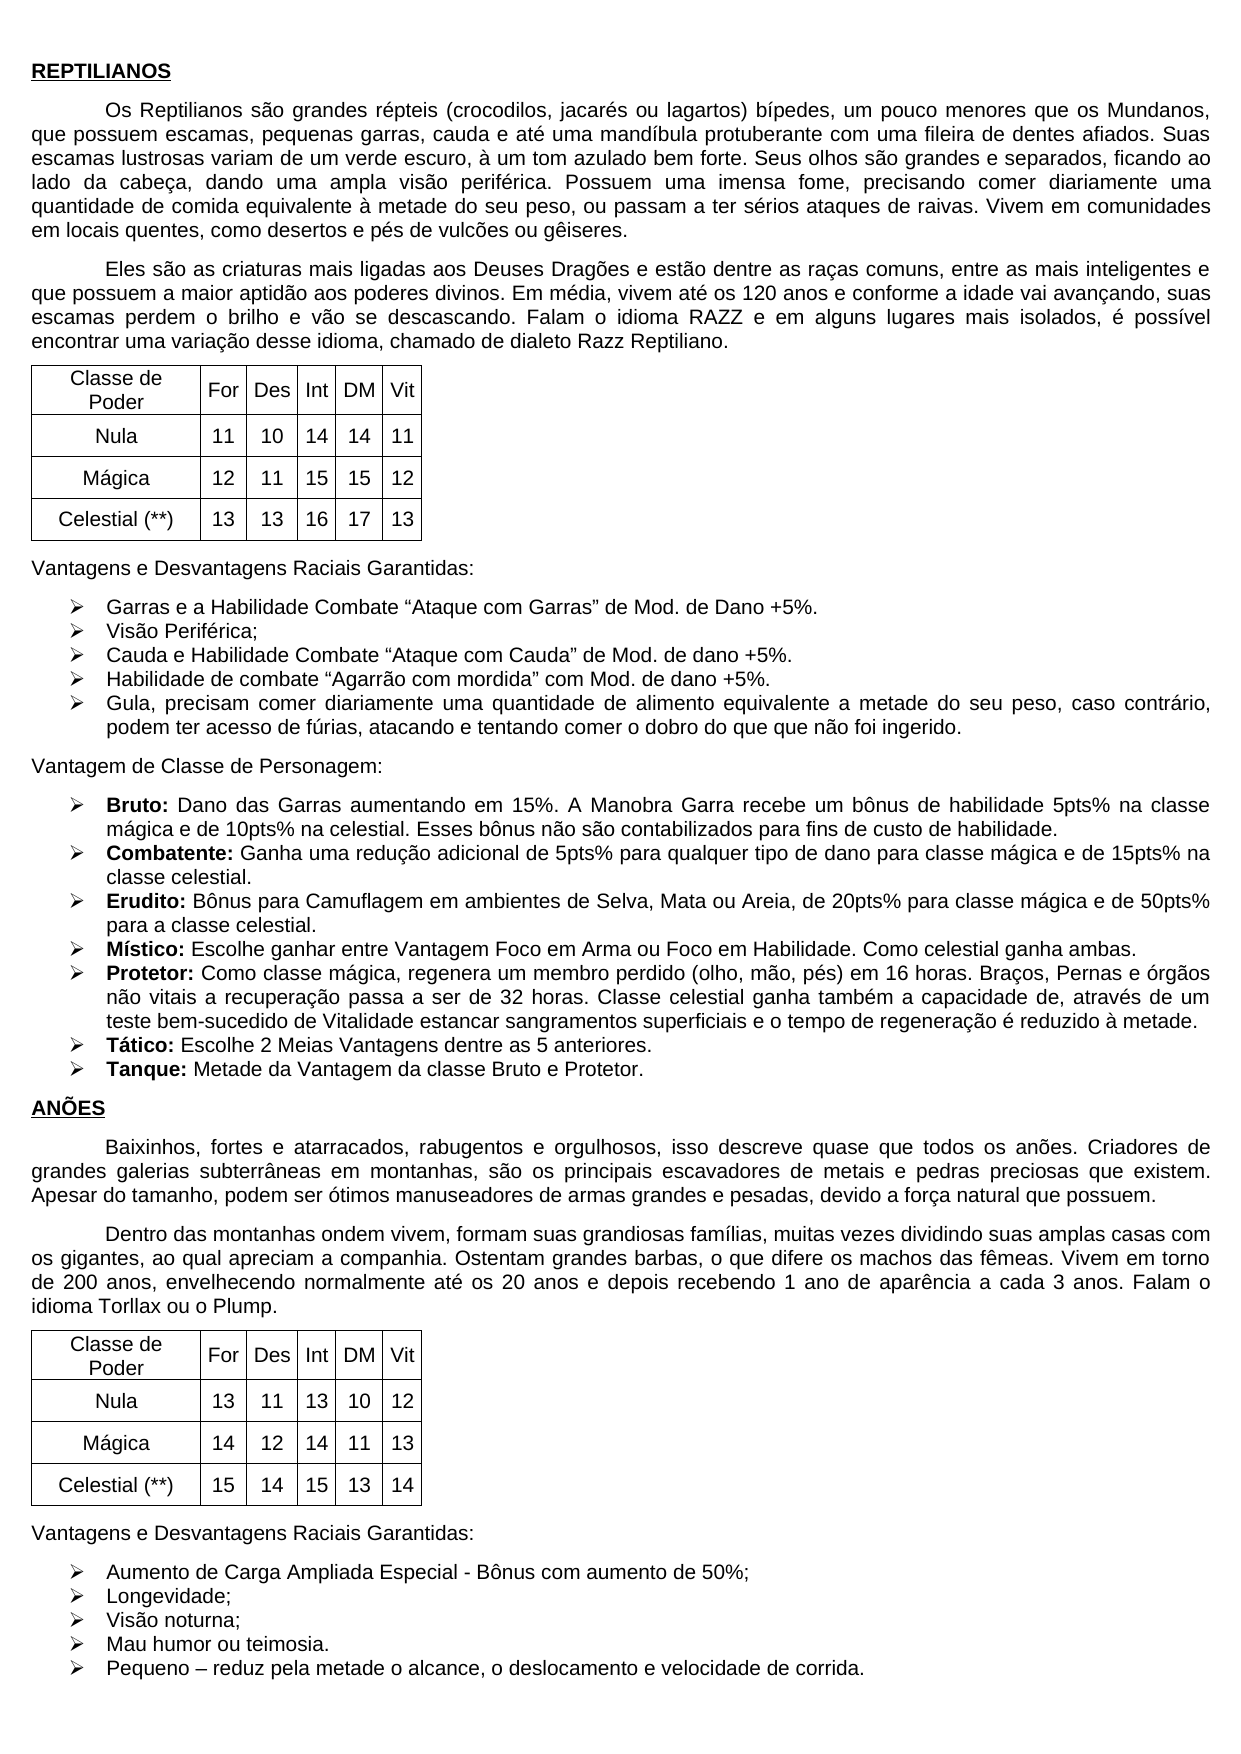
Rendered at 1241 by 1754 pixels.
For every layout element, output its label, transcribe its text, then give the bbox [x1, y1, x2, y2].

list Tanque: Metade da Vantagem da classe Bruto e Protetor. [69, 1057, 1212, 1081]
text Baixinhos, fortes e atarracados, rabugentos e orgulhosos, isso descreve quase que todos os anões. Criadores de grandes galerias subterrâneas em montanhas, são os principais escavadores de metais e pedras preciosas que existem. Apesar do tamanho, podem ser ótimos manuseadores de armas grandes e pesadas, devido a força natural que possuem. [31, 1135, 1212, 1207]
table_cell 13 [336, 1464, 382, 1505]
list Tático: Escolhe 2 Meias Vantagens dentre as 5 anteriores. [69, 1033, 1212, 1057]
table_cell 11 [336, 1422, 382, 1463]
table_cell 14 [298, 1422, 335, 1463]
table_cell 16 [298, 499, 335, 540]
list Longevidade; [69, 1584, 1212, 1608]
table_cell 15 [201, 1464, 246, 1505]
list Aumento de Carga Ampliada Especial - Bônus com aumento de 50%; [69, 1560, 1212, 1584]
table_cell 11 [247, 1380, 297, 1421]
table_header For [201, 366, 246, 414]
list Gula, precisam comer diariamente uma quantidade de alimento equivalente a metade do seu peso, caso contrário, podem ter acesso de fúrias, atacando e tentando comer o dobro do que que não foi ingerido. [69, 691, 1212, 739]
table_header Classe de Poder [32, 366, 200, 414]
table_header DM [336, 366, 382, 414]
table_cell 15 [298, 457, 335, 498]
table_cell Mágica [32, 457, 200, 498]
text Vantagens e Desvantagens Raciais Garantidas: [31, 1521, 1212, 1545]
text REPTILIANOS [31, 59, 1212, 83]
table_cell 14 [336, 415, 382, 456]
list Mau humor ou teimosia. [69, 1632, 1212, 1656]
table_cell Celestial (**) [32, 1464, 200, 1505]
text Vantagem de Classe de Personagem: [31, 754, 1212, 778]
list Visão Periférica; [69, 619, 1212, 643]
table_cell 11 [247, 457, 297, 498]
list Cauda e Habilidade Combate “Ataque com Cauda” de Mod. de dano +5%. [69, 643, 1212, 667]
list Pequeno – reduz pela metade o alcance, o deslocamento e velocidade de corrida. [69, 1656, 1212, 1680]
table_cell Mágica [32, 1422, 200, 1463]
table_header Int [298, 366, 335, 414]
table_header Vit [383, 366, 421, 414]
text Eles são as criaturas mais ligadas aos Deuses Dragões e estão dentre as raças comuns, entre as mais inteligentes e que possuem a maior aptidão aos poderes divinos. Em média, vivem até os 120 anos e conforme a idade vai avançando, suas escamas perdem o brilho e vão se descascando. Falam o idioma RAZZ e em alguns lugares mais isolados, é possível encontrar uma variação desse idioma, chamado de dialeto Razz Reptiliano. [31, 257, 1212, 353]
text ANÕES [31, 1096, 1212, 1120]
table_cell 13 [383, 499, 421, 540]
text Vantagens e Desvantagens Raciais Garantidas: [31, 556, 1212, 580]
list Bruto: Dano das Garras aumentando em 15%. A Manobra Garra recebe um bônus de habilidade 5pts% na classe mágica e de 10pts% na celestial. Esses bônus não são contabilizados para fins de custo de habilidade. [69, 793, 1212, 841]
table_cell 15 [336, 457, 382, 498]
table_header Vit [383, 1331, 421, 1379]
table_cell 11 [201, 415, 246, 456]
table_cell 12 [201, 457, 246, 498]
list Místico: Escolhe ganhar entre Vantagem Foco em Arma ou Foco em Habilidade. Como celestial ganha ambas. [69, 937, 1212, 961]
table_cell 12 [383, 457, 421, 498]
table_header Des [247, 366, 297, 414]
table_cell 12 [247, 1422, 297, 1463]
list Erudito: Bônus para Camuflagem em ambientes de Selva, Mata ou Areia, de 20pts% para classe mágica e de 50pts% para a classe celestial. [69, 889, 1212, 937]
text Os Reptilianos são grandes répteis (crocodilos, jacarés ou lagartos) bípedes, um pouco menores que os Mundanos, que possuem escamas, pequenas garras, cauda e até uma mandíbula protuberante com uma fileira de dentes afiados. Suas escamas lustrosas variam de um verde escuro, à um tom azulado bem forte. Seus olhos são grandes e separados, ficando ao lado da cabeça, dando uma ampla visão periférica. Possuem uma imensa fome, precisando comer diariamente uma quantidade de comida equivalente à metade do seu peso, ou passam a ter sérios ataques de raivas. Vivem em comunidades em locais quentes, como desertos e pés de vulcões ou gêiseres. [31, 98, 1212, 242]
list Visão noturna; [69, 1608, 1212, 1632]
table_cell 14 [247, 1464, 297, 1505]
table_header Int [298, 1331, 335, 1379]
table_header Classe de Poder [32, 1331, 200, 1379]
table_cell 14 [383, 1464, 421, 1505]
table_cell 13 [201, 499, 246, 540]
table_cell 12 [383, 1380, 421, 1421]
table_cell 14 [201, 1422, 246, 1463]
list Habilidade de combate “Agarrão com mordida” com Mod. de dano +5%. [69, 667, 1212, 691]
table_cell 13 [298, 1380, 335, 1421]
table_cell 13 [247, 499, 297, 540]
table_cell 13 [383, 1422, 421, 1463]
list Protetor: Como classe mágica, regenera um membro perdido (olho, mão, pés) em 16 horas. Braços, Pernas e órgãos não vitais a recuperação passa a ser de 32 horas. Classe celestial ganha também a capacidade de, através de um teste bem-sucedido de Vitalidade estancar sangramentos superficiais e o tempo de regeneração é reduzido à metade. [69, 961, 1212, 1033]
table_cell 14 [298, 415, 335, 456]
table_cell 17 [336, 499, 382, 540]
text Dentro das montanhas ondem vivem, formam suas grandiosas famílias, muitas vezes dividindo suas amplas casas com os gigantes, ao qual apreciam a companhia. Ostentam grandes barbas, o que difere os machos das fêmeas. Vivem em torno de 200 anos, envelhecendo normalmente até os 20 anos e depois recebendo 1 ano de aparência a cada 3 anos. Falam o idioma Torllax ou o Plump. [31, 1222, 1212, 1318]
table_cell 10 [247, 415, 297, 456]
table_cell Nula [32, 1380, 200, 1421]
table_cell 11 [383, 415, 421, 456]
table_cell 10 [336, 1380, 382, 1421]
table_cell 15 [298, 1464, 335, 1505]
table_header For [201, 1331, 246, 1379]
table_cell 13 [201, 1380, 246, 1421]
table_header DM [336, 1331, 382, 1379]
table_cell Celestial (**) [32, 499, 200, 540]
list Combatente: Ganha uma redução adicional de 5pts% para qualquer tipo de dano para classe mágica e de 15pts% na classe celestial. [69, 841, 1212, 889]
table_cell Nula [32, 415, 200, 456]
table_header Des [247, 1331, 297, 1379]
list Garras e a Habilidade Combate “Ataque com Garras” de Mod. de Dano +5%. [69, 595, 1212, 619]
